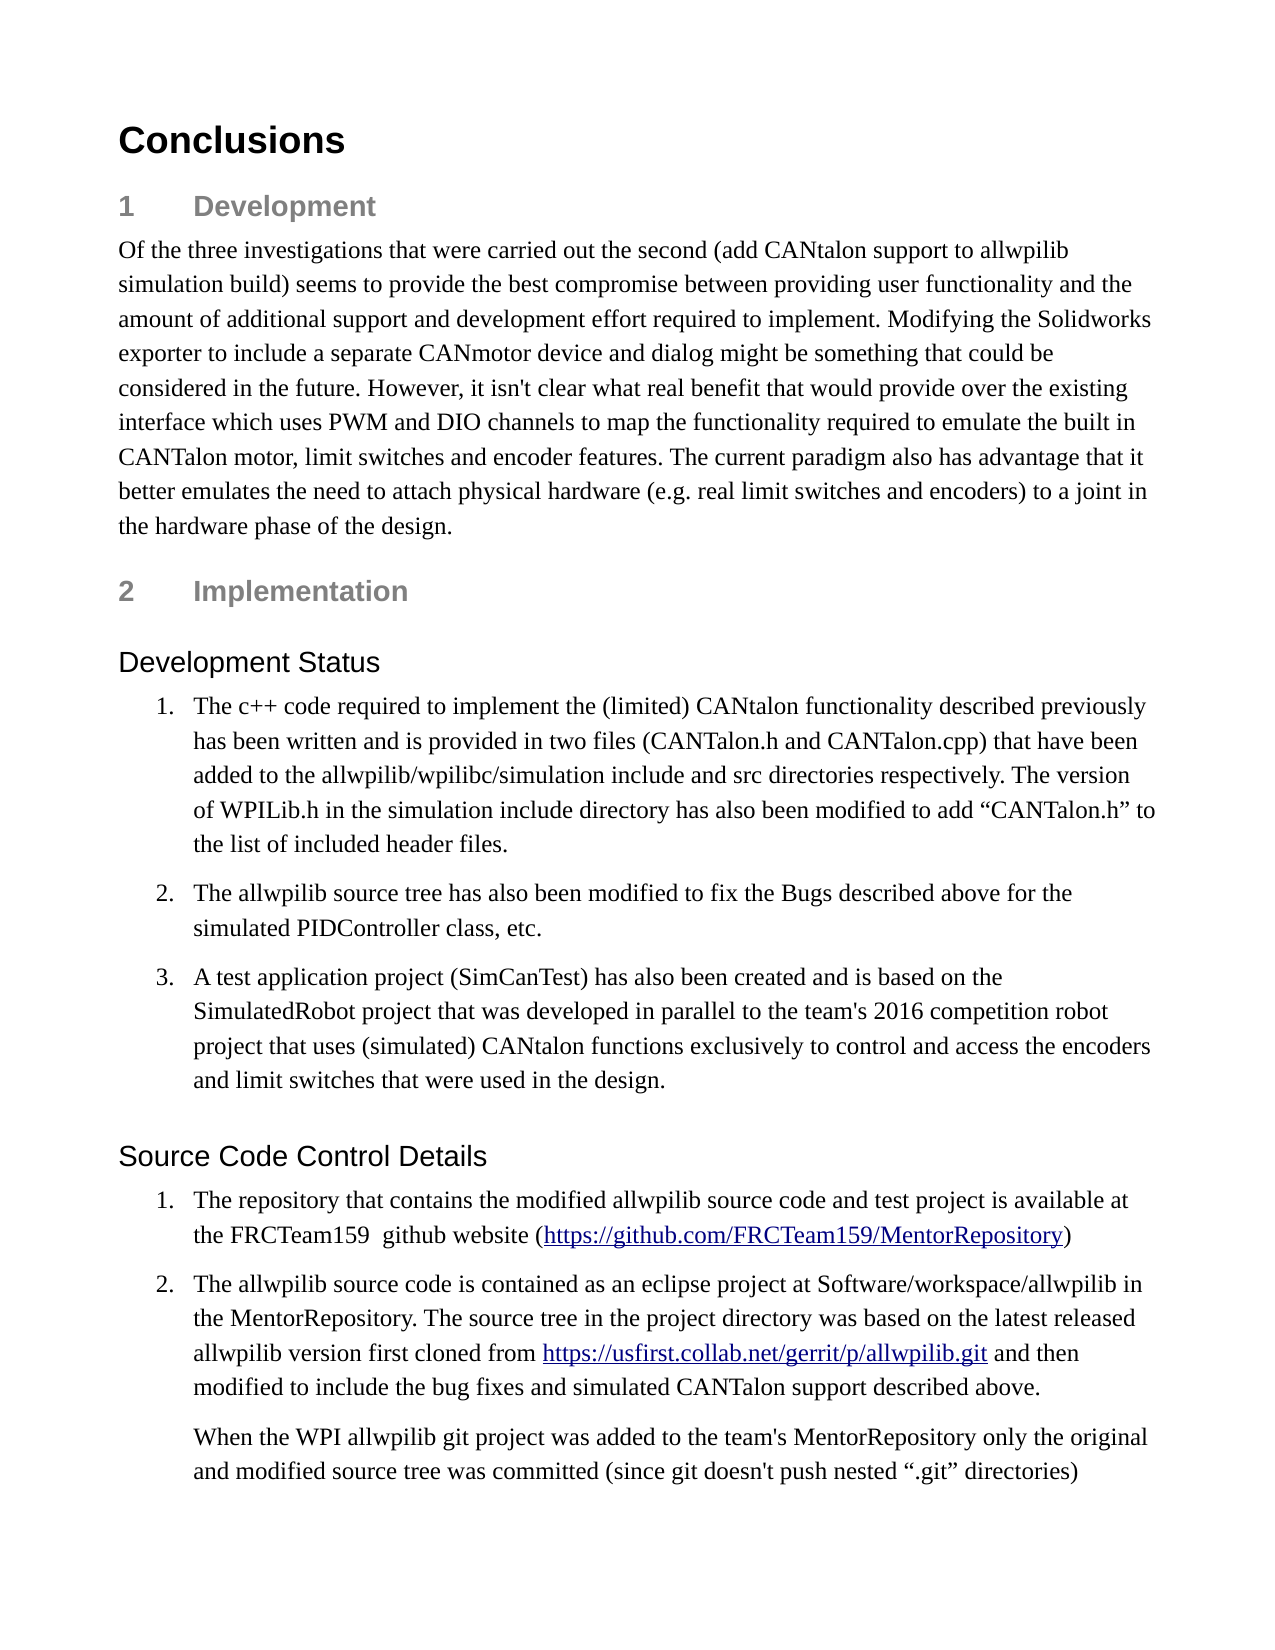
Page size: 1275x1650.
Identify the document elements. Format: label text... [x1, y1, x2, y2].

list The repository that contains the modified allwpilib source code and test project is available at the FRCTeam159 github website (https://github.com/FRCTeam159/MentorRepository) [156, 1186, 1157, 1249]
subtitle Implementation [118, 574, 1157, 608]
subtitle Development Status [118, 645, 1157, 679]
list The allwpilib source tree has also been modified to fix the Bugs described above for the simulated PIDController class, etc. [156, 878, 1157, 942]
list The allwpilib source code is contained as an eclipse project at Software/workspace/allwpilib in the MentorRepository. The source tree in the project directory was based on the latest released allwpilib version first cloned from https://usfirst.collab.net/gerrit/p/allwpilib.git and then modified to include the bug fixes and simulated CANTalon support described above. [156, 1269, 1157, 1401]
subtitle Development [118, 189, 1157, 222]
subtitle Source Code Control Details [118, 1139, 1157, 1173]
list The c++ code required to implement the (limited) CANtalon functionality described previously has been written and is provided in two files (CANTalon.h and CANTalon.cpp) that have been added to the allwpilib/wpilibc/simulation include and src directories respectively. The version of WPILib.h in the simulation include directory has also been modified to add “CANTalon.h” to the list of included header files. [156, 691, 1157, 858]
list When the WPI allwpilib git project was added to the team's MentorRepository only the original and modified source tree was committed (since git doesn't push nested “.git” directories) [156, 1422, 1157, 1485]
list A test application project (SimCanTest) has also been created and is based on the SimulatedRobot project that was developed in parallel to the team's 2016 competition robot project that uses (simulated) CANtalon functions exclusively to control and access the encoders and limit switches that were used in the design. [156, 962, 1157, 1094]
text Of the three investigations that were carried out the second (add CANtalon support to allwpilib simulation build) seems to provide the best compromise between providing user functionality and the amount of additional support and development effort required to implement. Modifying the Solidworks exporter to include a separate CANmotor device and dialog might be something that could be considered in the future. However, it isn't clear what real benefit that would provide over the existing interface which uses PWM and DIO channels to map the functionality required to emulate the built in CANTalon motor, limit switches and encoder features. The current paradigm also has advantage that it better emulates the need to attach physical hardware (e.g. real limit switches and encoders) to a joint in the hardware phase of the design. [118, 235, 1157, 539]
subtitle Conclusions [118, 118, 1157, 162]
